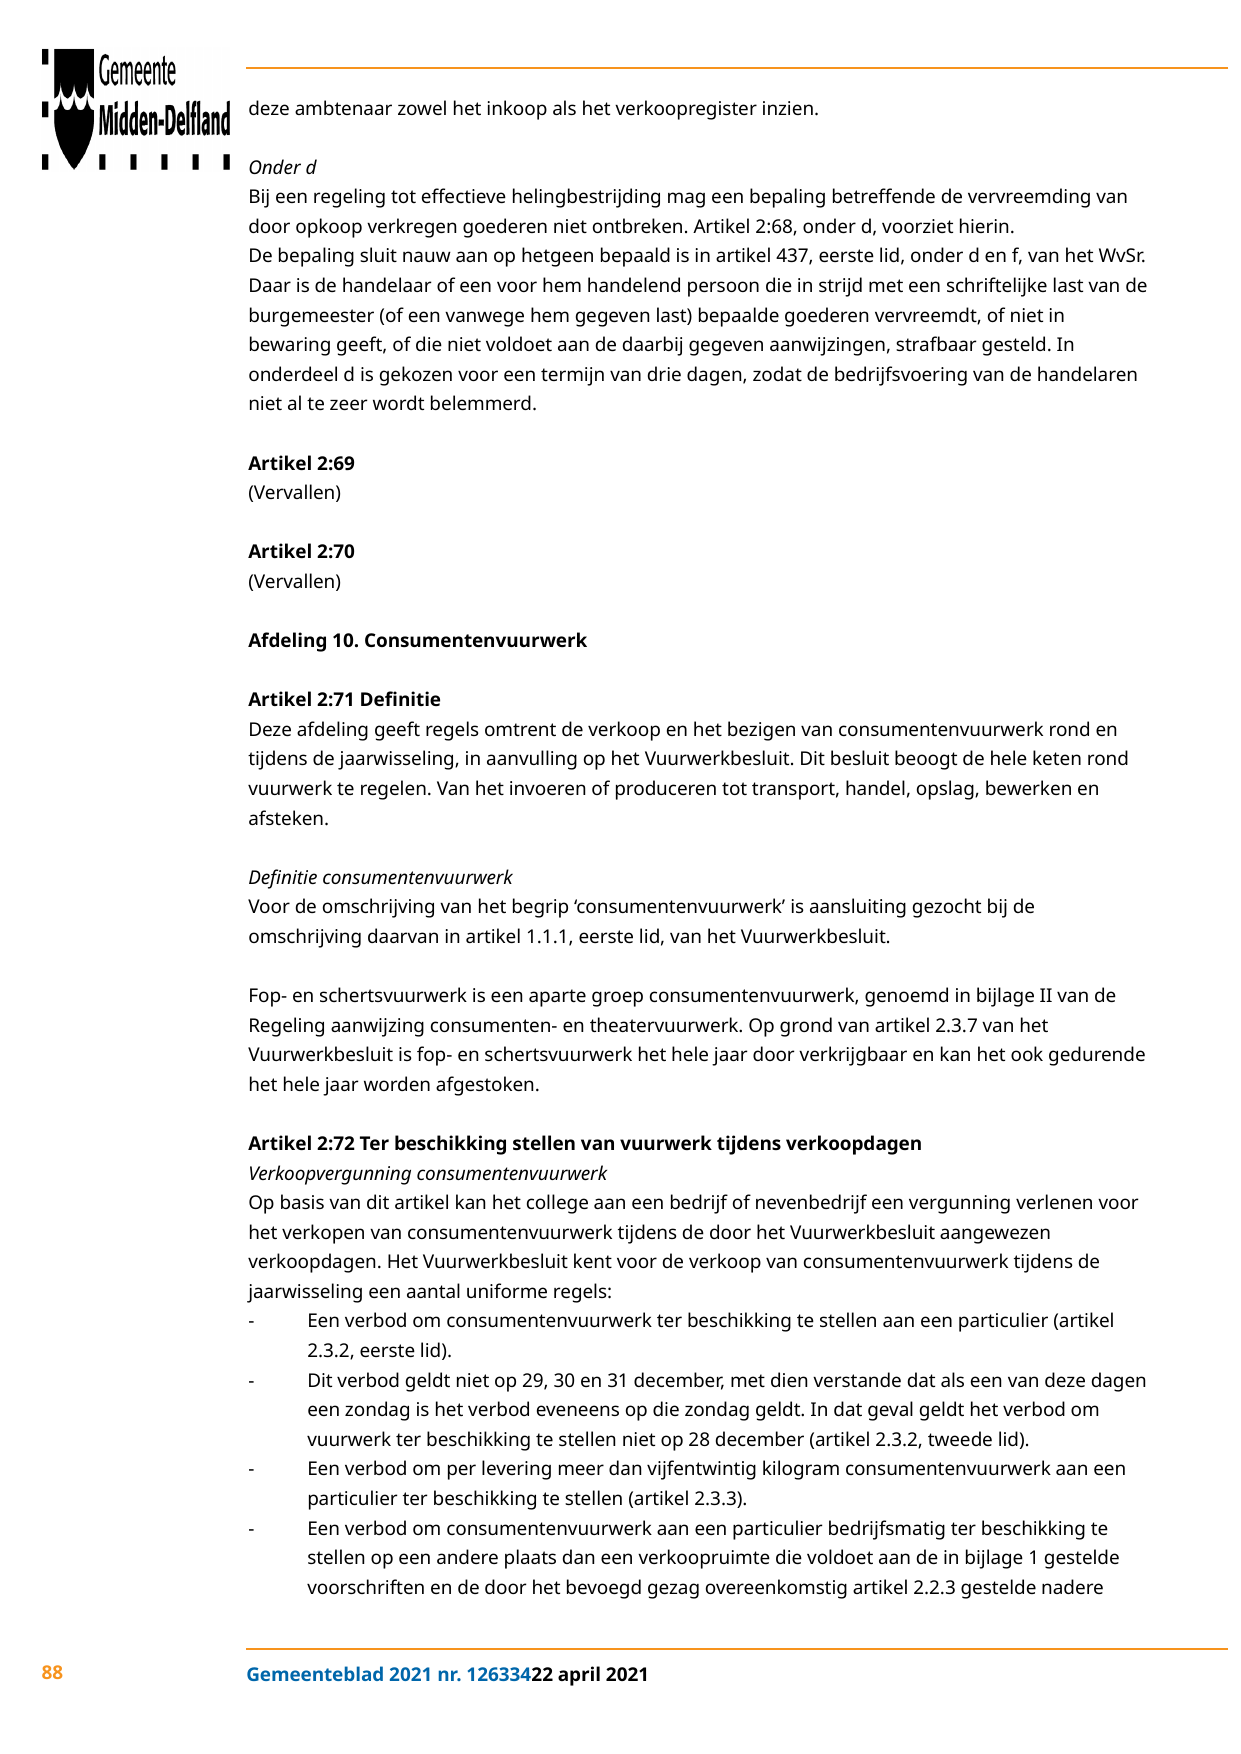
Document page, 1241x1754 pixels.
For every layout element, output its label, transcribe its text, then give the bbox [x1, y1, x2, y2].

text Verkoopvergunning consumentenvuurwerk [248, 1160, 1152, 1186]
text De bepaling sluit nauw aan op hetgeen bepaald is in artikel 437, eerste lid, onder d en f, van het WvSr. [248, 243, 1152, 268]
list Een verbod om consumentenvuurwerk aan een particulier bedrijfsmatig ter beschikking te stellen op een andere plaats dan een verkoopruimte die voldoet aan de in bijlage 1 gestelde voorschriften en de door het bevoegd gezag overeenkomstig artikel 2.2.3 gestelde nadere [248, 1515, 1152, 1600]
text deze ambtenaar zowel het inkoop als het verkoopregister inzien. [248, 95, 1152, 121]
text (Vervallen) [248, 479, 1152, 505]
text Op basis van dit artikel kan het college aan een bedrijf of nevenbedrijf een vergunning verlenen voor het verkopen van consumentenvuurwerk tijdens de door het Vuurwerkbesluit aangewezen verkoopdagen. Het Vuurwerkbesluit kent voor de verkoop van consumentenvuurwerk tijdens de jaarwisseling een aantal uniforme regels: [248, 1189, 1152, 1304]
text Afdeling 10. Consumentenvuurwerk [248, 627, 1152, 653]
text Deze afdeling geeft regels omtrent de verkoop en het bezigen van consumentenvuurwerk rond en tijdens de jaarwisseling, in aanvulling op het Vuurwerkbesluit. Dit besluit beoogt de hele keten rond vuurwerk te regelen. Van het invoeren of produceren tot transport, handel, opslag, bewerken en afsteken. [248, 716, 1152, 831]
text Onder d [248, 154, 1152, 180]
text Artikel 2:71 Definitie [248, 686, 1152, 712]
list Een verbod om consumentenvuurwerk ter beschikking te stellen aan een particulier (artikel 2.3.2, eerste lid). [248, 1308, 1152, 1363]
text Artikel 2:69 [248, 450, 1152, 476]
text Definitie consumentenvuurwerk [248, 864, 1152, 890]
text Bij een regeling tot effectieve helingbestrijding mag een bepaling betreffende de vervreemding van door opkoop verkregen goederen niet ontbreken. Artikel 2:68, onder d, voorziet hierin. [248, 183, 1152, 239]
text (Vervallen) [248, 568, 1152, 594]
list Dit verbod geldt niet op 29, 30 en 31 december, met dien verstande dat als een van deze dagen een zondag is het verbod eveneens op die zondag geldt. In dat geval geldt het verbod om vuurwerk ter beschikking te stellen niet op 28 december (artikel 2.3.2, tweede lid). [248, 1367, 1152, 1452]
text Daar is de handelaar of een voor hem handelend persoon die in strijd met een schriftelijke last van de burgemeester (of een vanwege hem gegeven last) bepaalde goederen vervreemdt, of niet in bewaring geeft, of die niet voldoet aan de daarbij gegeven aanwijzingen, strafbaar gesteld. In onderdeel d is gekozen voor een termijn van drie dagen, zodat de bedrijfsvoering van de handelaren niet al te zeer wordt belemmerd. [248, 272, 1152, 416]
text Fop- en schertsvuurwerk is een aparte groep consumentenvuurwerk, genoemd in bijlage II van de Regeling aanwijzing consumenten- en theatervuurwerk. Op grond van artikel 2.3.7 van het Vuurwerkbesluit is fop- en schertsvuurwerk het hele jaar door verkrijgbaar en kan het ook gedurende het hele jaar worden afgestoken. [248, 982, 1152, 1097]
list Een verbod om per levering meer dan vijfentwintig kilogram consumentenvuurwerk aan een particulier ter beschikking te stellen (artikel 2.3.3). [248, 1456, 1152, 1511]
text Artikel 2:70 [248, 538, 1152, 564]
picture [41, 47, 231, 172]
text Artikel 2:72 Ter beschikking stellen van vuurwerk tijdens verkoopdagen [248, 1130, 1152, 1156]
text Voor de omschrijving van het begrip ‘consumentenvuurwerk’ is aansluiting gezocht bij de omschrijving daarvan in artikel 1.1.1, eerste lid, van het Vuurwerkbesluit. [248, 893, 1152, 949]
